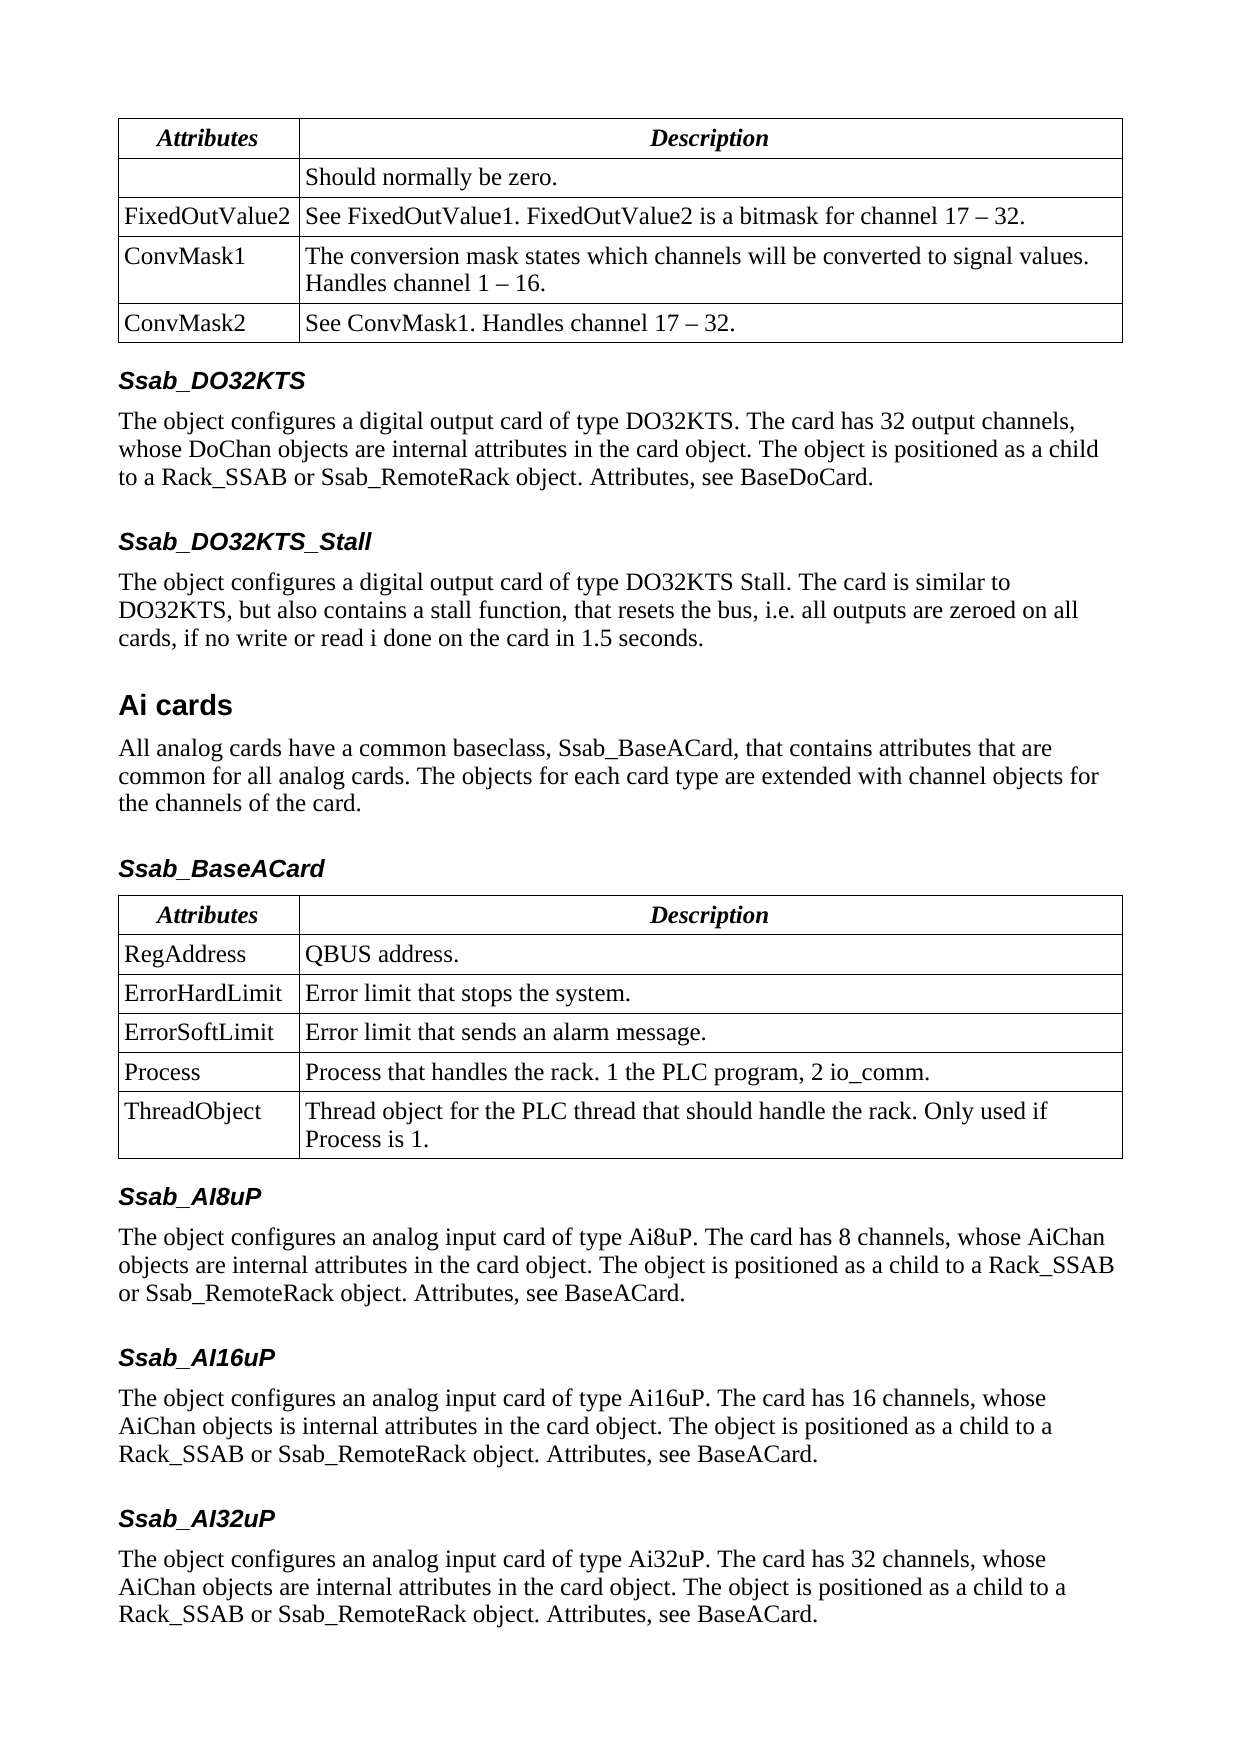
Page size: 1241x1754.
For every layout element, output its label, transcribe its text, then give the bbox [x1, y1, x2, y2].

text The object configures an analog input card of type Ai8uP. The card has 8 channels, whose AiChan objects are internal attributes in the card object. The object is positioned as a child to a Rack_SSAB or Ssab_RemoteRack object. Attributes, see BaseACard. [118, 1223, 1122, 1307]
table_cell [119, 159, 299, 197]
subtitle Ssab_DO32KTS_Stall [118, 528, 1122, 556]
text The object configures an analog input card of type Ai16uP. The card has 16 channels, whose AiChan objects is internal attributes in the card object. The object is positioned as a child to a Rack_SSAB or Ssab_RemoteRack object. Attributes, see BaseACard. [118, 1384, 1122, 1467]
table_cell ConvMask1 [119, 237, 299, 303]
table_cell ConvMask2 [119, 304, 299, 342]
table_cell RegAddress [119, 935, 299, 973]
table_cell Error limit that stops the system. [300, 975, 1122, 1013]
table_header Description [300, 119, 1122, 157]
table_cell QBUS address. [300, 935, 1122, 973]
subtitle Ssab_BaseACard [118, 855, 1122, 882]
table_header Attributes [119, 119, 299, 157]
table_header Attributes [119, 896, 299, 934]
text The object configures a digital output card of type DO32KTS. The card has 32 output channels, whose DoChan objects are internal attributes in the card object. The object is positioned as a child to a Rack_SSAB or Ssab_RemoteRack object. Attributes, see BaseDoCard. [118, 407, 1122, 491]
text The object configures a digital output card of type DO32KTS Stall. The card is similar to DO32KTS, but also contains a stall function, that resets the bus, i.e. all outputs are zeroed on all cards, if no write or read i done on the card in 1.5 seconds. [118, 568, 1122, 651]
table_cell ErrorHardLimit [119, 975, 299, 1013]
table_cell Should normally be zero. [300, 159, 1122, 197]
table_cell ThreadObject [119, 1092, 299, 1158]
table_cell ErrorSoftLimit [119, 1014, 299, 1052]
subtitle Ssab_AI32uP [118, 1505, 1122, 1533]
table_header Description [300, 896, 1122, 934]
table_cell Process that handles the rack. 1 the PLC program, 2 io_comm. [300, 1053, 1122, 1091]
table_cell See ConvMask1. Handles channel 17 – 32. [300, 304, 1122, 342]
table_cell Process [119, 1053, 299, 1091]
text All analog cards have a common baseclass, Ssab_BaseACard, that contains attributes that are common for all analog cards. The objects for each card type are extended with channel objects for the channels of the card. [118, 734, 1122, 817]
subtitle Ssab_AI8uP [118, 1183, 1122, 1211]
table_cell FixedOutValue2 [119, 198, 299, 236]
subtitle Ssab_AI16uP [118, 1344, 1122, 1372]
table_cell Thread object for the PLC thread that should handle the rack. Only used if Process is 1. [300, 1092, 1122, 1158]
table_cell Error limit that sends an alarm message. [300, 1014, 1122, 1052]
subtitle Ai cards [118, 689, 1122, 722]
table_cell See FixedOutValue1. FixedOutValue2 is a bitmask for channel 17 – 32. [300, 198, 1122, 236]
text The object configures an analog input card of type Ai32uP. The card has 32 channels, whose AiChan objects are internal attributes in the card object. The object is positioned as a child to a Rack_SSAB or Ssab_RemoteRack object. Attributes, see BaseACard. [118, 1545, 1122, 1628]
table_cell The conversion mask states which channels will be converted to signal values. Handles channel 1 – 16. [300, 237, 1122, 303]
subtitle Ssab_DO32KTS [118, 367, 1122, 395]
